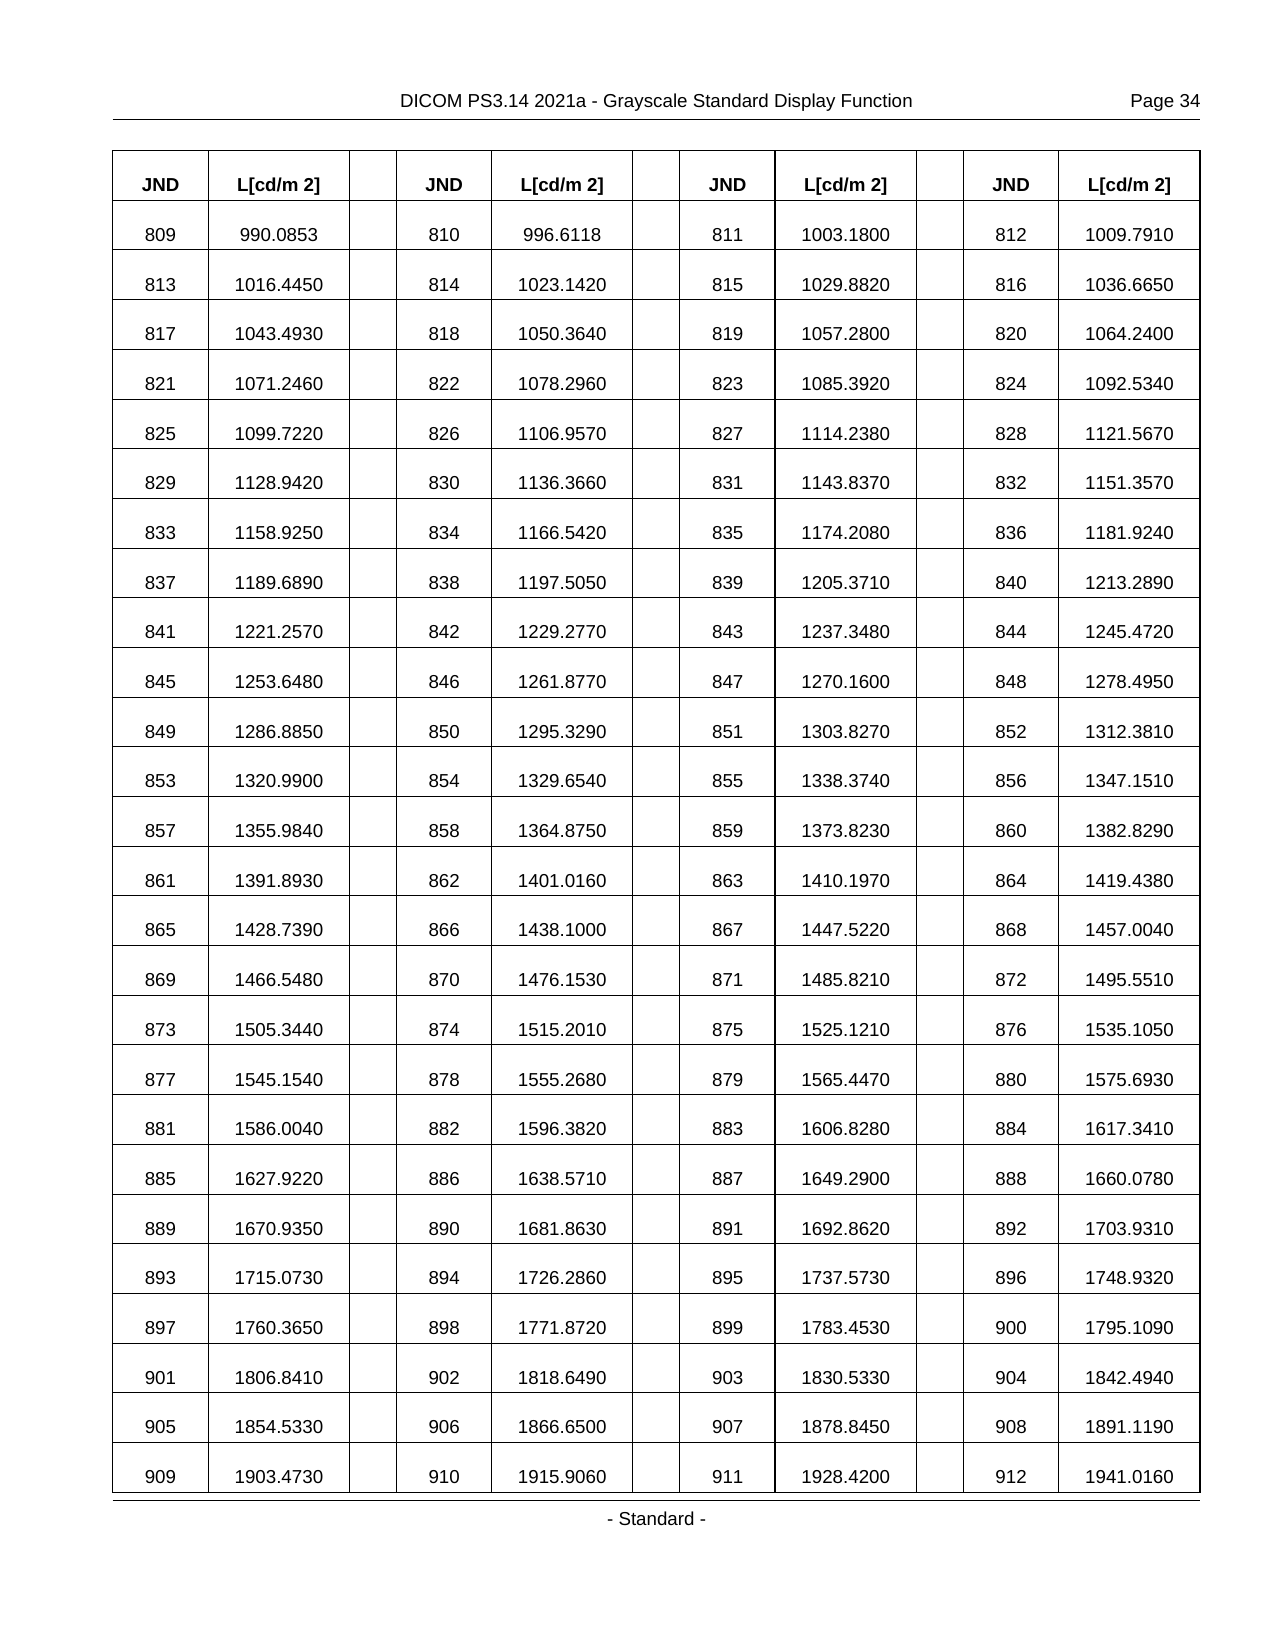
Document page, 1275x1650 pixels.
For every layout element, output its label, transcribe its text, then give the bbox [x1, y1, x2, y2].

table_cell [350, 449, 396, 498]
table_header JND [680, 151, 774, 200]
table_cell 868 [964, 896, 1058, 945]
table_cell 816 [964, 250, 1058, 299]
table_cell [350, 499, 396, 547]
table_cell [917, 1244, 963, 1293]
table_cell 1596.3820 [492, 1095, 632, 1144]
table_cell [350, 1095, 396, 1144]
table_cell [350, 1393, 396, 1442]
table_cell [350, 996, 396, 1044]
table_cell [917, 201, 963, 249]
table_cell 835 [680, 499, 774, 547]
table_cell 1205.3710 [776, 549, 916, 597]
table_cell 1545.1540 [209, 1045, 349, 1094]
table_cell [633, 1145, 679, 1193]
table_cell 845 [113, 648, 208, 697]
table_cell 841 [113, 598, 208, 647]
table_cell 1270.1600 [776, 648, 916, 697]
table_cell 825 [113, 400, 208, 448]
table_cell 881 [113, 1095, 208, 1144]
table_cell [633, 847, 679, 895]
table_cell 1842.4940 [1059, 1344, 1199, 1392]
table_cell 857 [113, 797, 208, 846]
table_header L[cd/m 2] [1059, 151, 1199, 200]
table_cell [633, 350, 679, 398]
table_cell [350, 847, 396, 895]
table_cell [633, 1195, 679, 1243]
table_cell [917, 1145, 963, 1193]
table_cell [633, 499, 679, 547]
table_cell 912 [964, 1443, 1058, 1492]
table_cell [350, 698, 396, 746]
table_cell 1715.0730 [209, 1244, 349, 1293]
table_cell 856 [964, 747, 1058, 796]
table_cell 1286.8850 [209, 698, 349, 746]
table_cell 904 [964, 1344, 1058, 1392]
table_cell 839 [680, 549, 774, 597]
table_cell 1681.8630 [492, 1195, 632, 1243]
table_cell [633, 698, 679, 746]
table_cell 891 [680, 1195, 774, 1243]
table_cell 865 [113, 896, 208, 945]
table_cell 1197.5050 [492, 549, 632, 597]
table_cell 817 [113, 300, 208, 349]
table_cell 842 [397, 598, 491, 647]
table_cell 820 [964, 300, 1058, 349]
table_cell 819 [680, 300, 774, 349]
table_cell 821 [113, 350, 208, 398]
table_header JND [397, 151, 491, 200]
table_cell [350, 400, 396, 448]
table_cell [917, 847, 963, 895]
table_cell [350, 1443, 396, 1492]
table_cell [350, 1045, 396, 1094]
table_cell 1555.2680 [492, 1045, 632, 1094]
table_cell 1466.5480 [209, 946, 349, 995]
table_cell [633, 747, 679, 796]
table_cell 1606.8280 [776, 1095, 916, 1144]
table_cell [633, 1393, 679, 1442]
table_cell 1795.1090 [1059, 1294, 1199, 1342]
table_cell 1830.5330 [776, 1344, 916, 1392]
table_cell 1447.5220 [776, 896, 916, 945]
table_cell 833 [113, 499, 208, 547]
table_cell 885 [113, 1145, 208, 1193]
table_cell [633, 1294, 679, 1342]
table_cell 900 [964, 1294, 1058, 1342]
table_cell 826 [397, 400, 491, 448]
table_header JND [964, 151, 1058, 200]
table_cell [350, 1195, 396, 1243]
table_cell 1783.4530 [776, 1294, 916, 1342]
table_cell 887 [680, 1145, 774, 1193]
table_cell [917, 300, 963, 349]
table_cell [633, 549, 679, 597]
table_cell 1303.8270 [776, 698, 916, 746]
table_cell 1495.5510 [1059, 946, 1199, 995]
table_cell 1043.4930 [209, 300, 349, 349]
table_cell 831 [680, 449, 774, 498]
table_cell 1237.3480 [776, 598, 916, 647]
table_cell [350, 1344, 396, 1392]
table_cell [350, 1145, 396, 1193]
table_cell 879 [680, 1045, 774, 1094]
table_cell 872 [964, 946, 1058, 995]
table_cell [633, 896, 679, 945]
table_cell 1391.8930 [209, 847, 349, 895]
table_cell 1085.3920 [776, 350, 916, 398]
table_cell 861 [113, 847, 208, 895]
table_cell 878 [397, 1045, 491, 1094]
table_cell 827 [680, 400, 774, 448]
table_cell 1670.9350 [209, 1195, 349, 1243]
table_cell 888 [964, 1145, 1058, 1193]
table_cell 1575.6930 [1059, 1045, 1199, 1094]
table_cell 1660.0780 [1059, 1145, 1199, 1193]
table_cell [917, 797, 963, 846]
table_cell 877 [113, 1045, 208, 1094]
table_cell 1748.9320 [1059, 1244, 1199, 1293]
table_cell [633, 648, 679, 697]
table_cell [917, 499, 963, 547]
table_cell 830 [397, 449, 491, 498]
table_cell 1525.1210 [776, 996, 916, 1044]
table_cell 1029.8820 [776, 250, 916, 299]
table_cell [350, 598, 396, 647]
table_cell 812 [964, 201, 1058, 249]
table_cell 1818.6490 [492, 1344, 632, 1392]
table_cell 1245.4720 [1059, 598, 1199, 647]
table_cell 1438.1000 [492, 896, 632, 945]
table_cell 902 [397, 1344, 491, 1392]
table_cell [350, 747, 396, 796]
table_cell 867 [680, 896, 774, 945]
table_cell 1649.2900 [776, 1145, 916, 1193]
table_cell 908 [964, 1393, 1058, 1442]
table_cell 1401.0160 [492, 847, 632, 895]
table_cell 851 [680, 698, 774, 746]
table_cell 860 [964, 797, 1058, 846]
table_cell 1627.9220 [209, 1145, 349, 1193]
table_cell 1382.8290 [1059, 797, 1199, 846]
table_cell [917, 1393, 963, 1442]
table_cell 1903.4730 [209, 1443, 349, 1492]
table_cell 1891.1190 [1059, 1393, 1199, 1442]
table_cell 1355.9840 [209, 797, 349, 846]
table_cell 1485.8210 [776, 946, 916, 995]
table_cell 910 [397, 1443, 491, 1492]
table_cell 886 [397, 1145, 491, 1193]
table_cell 1050.3640 [492, 300, 632, 349]
table_cell 859 [680, 797, 774, 846]
table_header L[cd/m 2] [209, 151, 349, 200]
table_cell [633, 1443, 679, 1492]
table_cell 1329.6540 [492, 747, 632, 796]
table_cell [350, 300, 396, 349]
table_cell 809 [113, 201, 208, 249]
table_cell 882 [397, 1095, 491, 1144]
table_cell 863 [680, 847, 774, 895]
table_cell 1057.2800 [776, 300, 916, 349]
table_cell 1364.8750 [492, 797, 632, 846]
table_cell 818 [397, 300, 491, 349]
table_cell 883 [680, 1095, 774, 1144]
table_cell 1261.8770 [492, 648, 632, 697]
table_cell 1099.7220 [209, 400, 349, 448]
table_cell 901 [113, 1344, 208, 1392]
table_cell [350, 549, 396, 597]
table_cell 1036.6650 [1059, 250, 1199, 299]
table_cell 810 [397, 201, 491, 249]
table_cell 869 [113, 946, 208, 995]
table_cell [917, 1045, 963, 1094]
table_cell 1229.2770 [492, 598, 632, 647]
table_cell 1476.1530 [492, 946, 632, 995]
table_cell 1457.0040 [1059, 896, 1199, 945]
table_cell 850 [397, 698, 491, 746]
table_cell 815 [680, 250, 774, 299]
table_cell 1121.5670 [1059, 400, 1199, 448]
table_cell 828 [964, 400, 1058, 448]
table_cell 1703.9310 [1059, 1195, 1199, 1243]
table_cell 905 [113, 1393, 208, 1442]
table_cell 1071.2460 [209, 350, 349, 398]
table_cell [917, 1195, 963, 1243]
table_cell 852 [964, 698, 1058, 746]
table_cell 903 [680, 1344, 774, 1392]
table_cell 1174.2080 [776, 499, 916, 547]
table_header L[cd/m 2] [776, 151, 916, 200]
table_cell 858 [397, 797, 491, 846]
table_cell 1373.8230 [776, 797, 916, 846]
table_cell [917, 1344, 963, 1392]
table_header [633, 151, 679, 200]
table_cell [350, 1244, 396, 1293]
table_cell 864 [964, 847, 1058, 895]
table_cell 898 [397, 1294, 491, 1342]
table_cell [917, 946, 963, 995]
table_cell 1928.4200 [776, 1443, 916, 1492]
table_cell [350, 250, 396, 299]
table_cell [350, 350, 396, 398]
table_cell 896 [964, 1244, 1058, 1293]
table_cell 862 [397, 847, 491, 895]
table_cell 1760.3650 [209, 1294, 349, 1342]
table_cell 814 [397, 250, 491, 299]
table_header JND [113, 151, 208, 200]
table_cell 1638.5710 [492, 1145, 632, 1193]
table_cell 1106.9570 [492, 400, 632, 448]
table_cell [917, 598, 963, 647]
table_cell 1419.4380 [1059, 847, 1199, 895]
table_cell 1078.2960 [492, 350, 632, 398]
table_cell 843 [680, 598, 774, 647]
table_cell 813 [113, 250, 208, 299]
table_cell 1312.3810 [1059, 698, 1199, 746]
table_cell [633, 250, 679, 299]
table_cell 853 [113, 747, 208, 796]
table_cell 1009.7910 [1059, 201, 1199, 249]
table_cell [917, 996, 963, 1044]
table_cell [350, 648, 396, 697]
table_cell 1806.8410 [209, 1344, 349, 1392]
table_cell [350, 896, 396, 945]
table_cell 854 [397, 747, 491, 796]
table_cell 838 [397, 549, 491, 597]
table_cell 889 [113, 1195, 208, 1243]
table_cell [633, 300, 679, 349]
table_cell 1166.5420 [492, 499, 632, 547]
table_cell 1136.3660 [492, 449, 632, 498]
table_cell 1151.3570 [1059, 449, 1199, 498]
table_cell 906 [397, 1393, 491, 1442]
table_cell [350, 797, 396, 846]
table_cell 1278.4950 [1059, 648, 1199, 697]
table_cell [917, 1443, 963, 1492]
table_cell [633, 797, 679, 846]
table_cell 1338.3740 [776, 747, 916, 796]
table_cell 855 [680, 747, 774, 796]
table_cell 836 [964, 499, 1058, 547]
table_cell 1158.9250 [209, 499, 349, 547]
table_cell [633, 1244, 679, 1293]
table_cell 1295.3290 [492, 698, 632, 746]
table_cell 870 [397, 946, 491, 995]
table_cell 996.6118 [492, 201, 632, 249]
table_cell 873 [113, 996, 208, 1044]
table_cell 1726.2860 [492, 1244, 632, 1293]
table_cell 1023.1420 [492, 250, 632, 299]
table_cell 892 [964, 1195, 1058, 1243]
table_cell [917, 400, 963, 448]
table_cell 893 [113, 1244, 208, 1293]
table_cell 871 [680, 946, 774, 995]
table_cell 848 [964, 648, 1058, 697]
table_cell 824 [964, 350, 1058, 398]
table_cell 849 [113, 698, 208, 746]
table_cell 1586.0040 [209, 1095, 349, 1144]
table_cell 1505.3440 [209, 996, 349, 1044]
table_cell 1213.2890 [1059, 549, 1199, 597]
table_cell [633, 1344, 679, 1392]
table_cell [917, 896, 963, 945]
table_cell 1003.1800 [776, 201, 916, 249]
table_cell 884 [964, 1095, 1058, 1144]
table_cell [633, 1045, 679, 1094]
table_cell 1181.9240 [1059, 499, 1199, 547]
table_cell [633, 946, 679, 995]
table_cell [917, 747, 963, 796]
table_cell [350, 946, 396, 995]
table_cell 1866.6500 [492, 1393, 632, 1442]
table_cell 847 [680, 648, 774, 697]
table_cell 874 [397, 996, 491, 1044]
table_cell 990.0853 [209, 201, 349, 249]
table_cell 832 [964, 449, 1058, 498]
table_cell 1515.2010 [492, 996, 632, 1044]
table_header [350, 151, 396, 200]
table_cell 1737.5730 [776, 1244, 916, 1293]
table_cell [633, 996, 679, 1044]
table_cell 875 [680, 996, 774, 1044]
table_cell [350, 201, 396, 249]
table_cell 1320.9900 [209, 747, 349, 796]
table_cell 909 [113, 1443, 208, 1492]
table_cell 894 [397, 1244, 491, 1293]
table_cell 866 [397, 896, 491, 945]
table_cell 1410.1970 [776, 847, 916, 895]
table_cell 876 [964, 996, 1058, 1044]
table_cell 822 [397, 350, 491, 398]
table_cell 1253.6480 [209, 648, 349, 697]
table_cell [633, 598, 679, 647]
table_cell 1092.5340 [1059, 350, 1199, 398]
table_cell 907 [680, 1393, 774, 1442]
table_cell 1617.3410 [1059, 1095, 1199, 1144]
table_cell 890 [397, 1195, 491, 1243]
table_cell 895 [680, 1244, 774, 1293]
table_cell 811 [680, 201, 774, 249]
table_cell 846 [397, 648, 491, 697]
table_cell 911 [680, 1443, 774, 1492]
table_cell 1771.8720 [492, 1294, 632, 1342]
table_cell 1915.9060 [492, 1443, 632, 1492]
table_cell 1692.8620 [776, 1195, 916, 1243]
table_cell 1878.8450 [776, 1393, 916, 1442]
table_cell 1565.4470 [776, 1045, 916, 1094]
table_cell 829 [113, 449, 208, 498]
table_cell [917, 549, 963, 597]
table_cell [633, 1095, 679, 1144]
table_cell 1854.5330 [209, 1393, 349, 1442]
table_cell [633, 449, 679, 498]
table_cell 897 [113, 1294, 208, 1342]
table_cell [917, 250, 963, 299]
table_cell 1016.4450 [209, 250, 349, 299]
table_cell 1941.0160 [1059, 1443, 1199, 1492]
table_cell 840 [964, 549, 1058, 597]
table_cell [917, 449, 963, 498]
table_cell 1143.8370 [776, 449, 916, 498]
table_cell 1221.2570 [209, 598, 349, 647]
table_cell 834 [397, 499, 491, 547]
table_header L[cd/m 2] [492, 151, 632, 200]
table_cell 880 [964, 1045, 1058, 1094]
table_cell 837 [113, 549, 208, 597]
table_header [917, 151, 963, 200]
table_cell [633, 201, 679, 249]
table_cell [917, 698, 963, 746]
table_cell 823 [680, 350, 774, 398]
table_cell 1535.1050 [1059, 996, 1199, 1044]
table_cell [633, 400, 679, 448]
table_cell 1064.2400 [1059, 300, 1199, 349]
table_cell 1114.2380 [776, 400, 916, 448]
table_cell 844 [964, 598, 1058, 647]
table_cell [917, 648, 963, 697]
table_cell 1128.9420 [209, 449, 349, 498]
table_cell [917, 1095, 963, 1144]
table_cell 1428.7390 [209, 896, 349, 945]
table_cell 1189.6890 [209, 549, 349, 597]
table_cell [917, 350, 963, 398]
table_cell [917, 1294, 963, 1342]
table_cell 899 [680, 1294, 774, 1342]
table_cell [350, 1294, 396, 1342]
table_cell 1347.1510 [1059, 747, 1199, 796]
